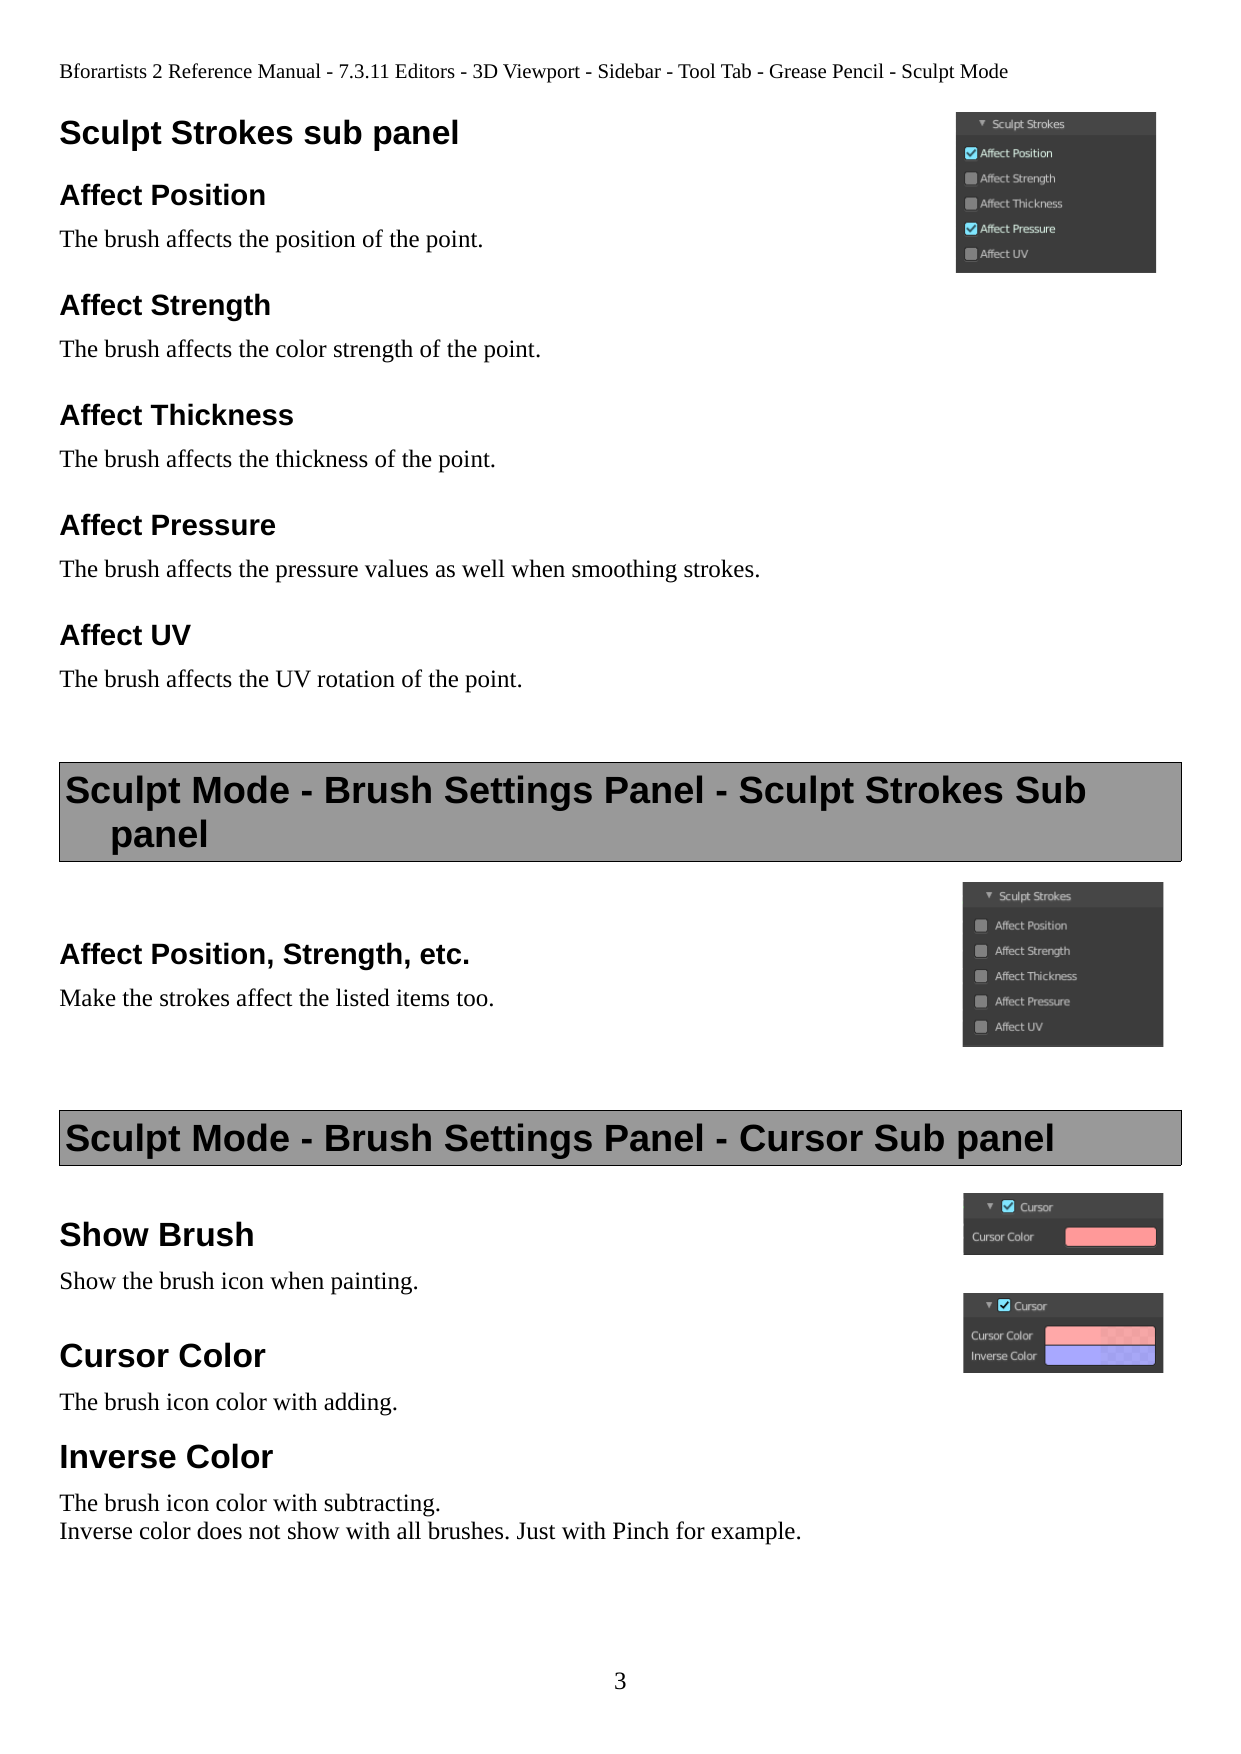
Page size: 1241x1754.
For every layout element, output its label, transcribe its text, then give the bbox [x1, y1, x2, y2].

text Make the strokes affect the listed items too. [59, 983, 962, 1012]
text The brush affects the UV rotation of the point. [59, 664, 1181, 693]
text The brush affects the color strength of the point. [59, 334, 1181, 363]
text The brush icon color with adding. [59, 1387, 1181, 1416]
text The brush affects the position of the point. [59, 224, 955, 253]
text Inverse color does not show with all brushes. Just with Pinch for example. [59, 1516, 1181, 1545]
subtitle Affect Position [59, 178, 955, 212]
picture [962, 882, 1164, 1047]
subtitle Affect UV [59, 618, 1181, 652]
picture [955, 112, 1157, 273]
subtitle Affect Position, Strength, etc. [59, 937, 962, 970]
table_header Sculpt Mode - Brush Settings Panel - Cursor Sub panel [60, 1111, 1181, 1165]
text The brush affects the pressure values as well when smoothing strokes. [59, 554, 1181, 583]
subtitle Cursor Color [59, 1336, 1181, 1374]
text The brush icon color with subtracting. [59, 1488, 1181, 1516]
subtitle Sculpt Strokes sub panel [59, 113, 955, 151]
picture [963, 1293, 1164, 1373]
text Show the brush icon when painting. [59, 1266, 1181, 1294]
subtitle Show Brush [59, 1215, 963, 1253]
table_header Sculpt Mode - Brush Settings Panel - Sculpt Strokes Sub panel [60, 763, 1181, 861]
subtitle Affect Strength [59, 288, 1181, 322]
text The brush affects the thickness of the point. [59, 444, 1181, 473]
picture [963, 1193, 1164, 1255]
subtitle [1157, 113, 1181, 151]
subtitle Affect Pressure [59, 508, 1181, 542]
subtitle [1164, 1215, 1181, 1253]
subtitle Affect Thickness [59, 398, 1181, 432]
subtitle Inverse Color [59, 1436, 1181, 1475]
subtitle [1157, 178, 1181, 212]
